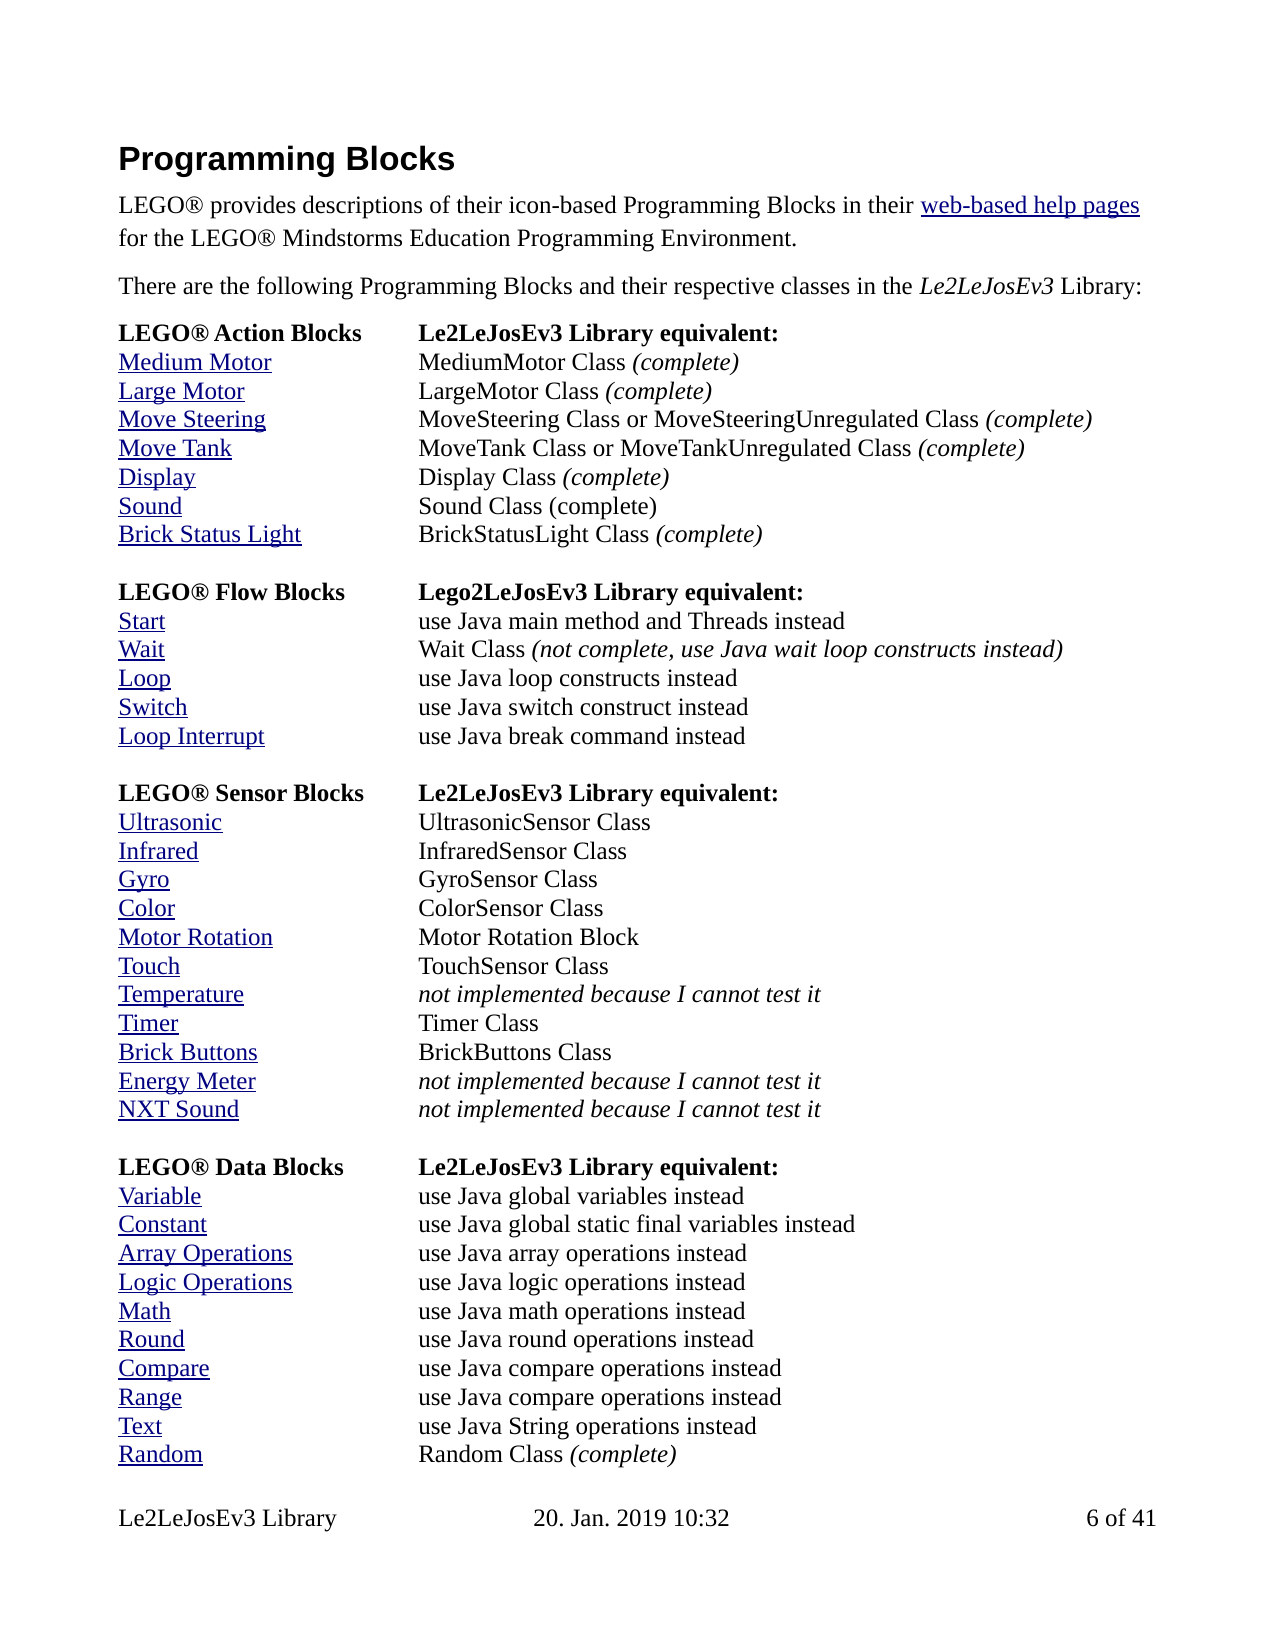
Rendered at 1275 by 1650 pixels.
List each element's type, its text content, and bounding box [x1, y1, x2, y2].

text Display Display Class (complete) [118, 462, 1157, 491]
text Brick Buttons BrickButtons Class [118, 1037, 1157, 1066]
text Random Random Class (complete) [118, 1439, 1157, 1468]
subtitle Programming Blocks [118, 139, 1157, 178]
text Loop use Java loop constructs instead [118, 663, 1157, 692]
text Energy Meter not implemented because I cannot test it [118, 1066, 1157, 1094]
text LEGO® Data Blocks Le2LeJosEv3 Library equivalent: [118, 1123, 1157, 1181]
text Round use Java round operations instead [118, 1324, 1157, 1353]
text Switch use Java switch construct instead [118, 692, 1157, 721]
text Temperature not implemented because I cannot test it [118, 979, 1157, 1008]
text Large Motor LargeMotor Class (complete) [118, 376, 1157, 404]
text Move Steering MoveSteering Class or MoveSteeringUnregulated Class (complete) [118, 404, 1157, 433]
text Sound Sound Class (complete) [118, 491, 1157, 519]
text Gyro GyroSensor Class [118, 864, 1157, 893]
text Range use Java compare operations instead [118, 1382, 1157, 1411]
text Start use Java main method and Threads instead [118, 606, 1157, 634]
text Loop Interrupt use Java break command instead [118, 721, 1157, 749]
text Math use Java math operations instead [118, 1296, 1157, 1324]
text LEGO® Flow Blocks Lego2LeJosEv3 Library equivalent: [118, 548, 1157, 606]
text Text use Java String operations instead [118, 1411, 1157, 1439]
text Timer Timer Class [118, 1008, 1157, 1037]
text Move Tank MoveTank Class or MoveTankUnregulated Class (complete) [118, 433, 1157, 462]
text LEGO® Sensor Blocks Le2LeJosEv3 Library equivalent: [118, 749, 1157, 807]
text Infrared InfraredSensor Class [118, 836, 1157, 864]
text Array Operations use Java array operations instead [118, 1238, 1157, 1267]
text Medium Motor MediumMotor Class (complete) [118, 347, 1157, 376]
text Color ColorSensor Class [118, 893, 1157, 922]
text Constant use Java global static final variables instead [118, 1209, 1157, 1238]
text NXT Sound not implemented because I cannot test it [118, 1094, 1157, 1123]
text Brick Status Light BrickStatusLight Class (complete) [118, 519, 1157, 548]
text There are the following Programming Blocks and their respective classes in the Le2LeJosEv3 Library: [118, 271, 1157, 299]
text Touch TouchSensor Class [118, 951, 1157, 979]
text LEGO® Action Blocks Le2LeJosEv3 Library equivalent: [118, 318, 1157, 347]
text Variable use Java global variables instead [118, 1181, 1157, 1209]
text Ultrasonic UltrasonicSensor Class [118, 807, 1157, 836]
text Motor Rotation Motor Rotation Block [118, 922, 1157, 951]
text Compare use Java compare operations instead [118, 1353, 1157, 1382]
text Wait Wait Class (not complete, use Java wait loop constructs instead) [118, 634, 1157, 663]
text LEGO® provides descriptions of their icon-based Programming Blocks in their web-based help pages for the LEGO® Mindstorms Education Programming Environment. [118, 190, 1157, 252]
text Logic Operations use Java logic operations instead [118, 1267, 1157, 1296]
